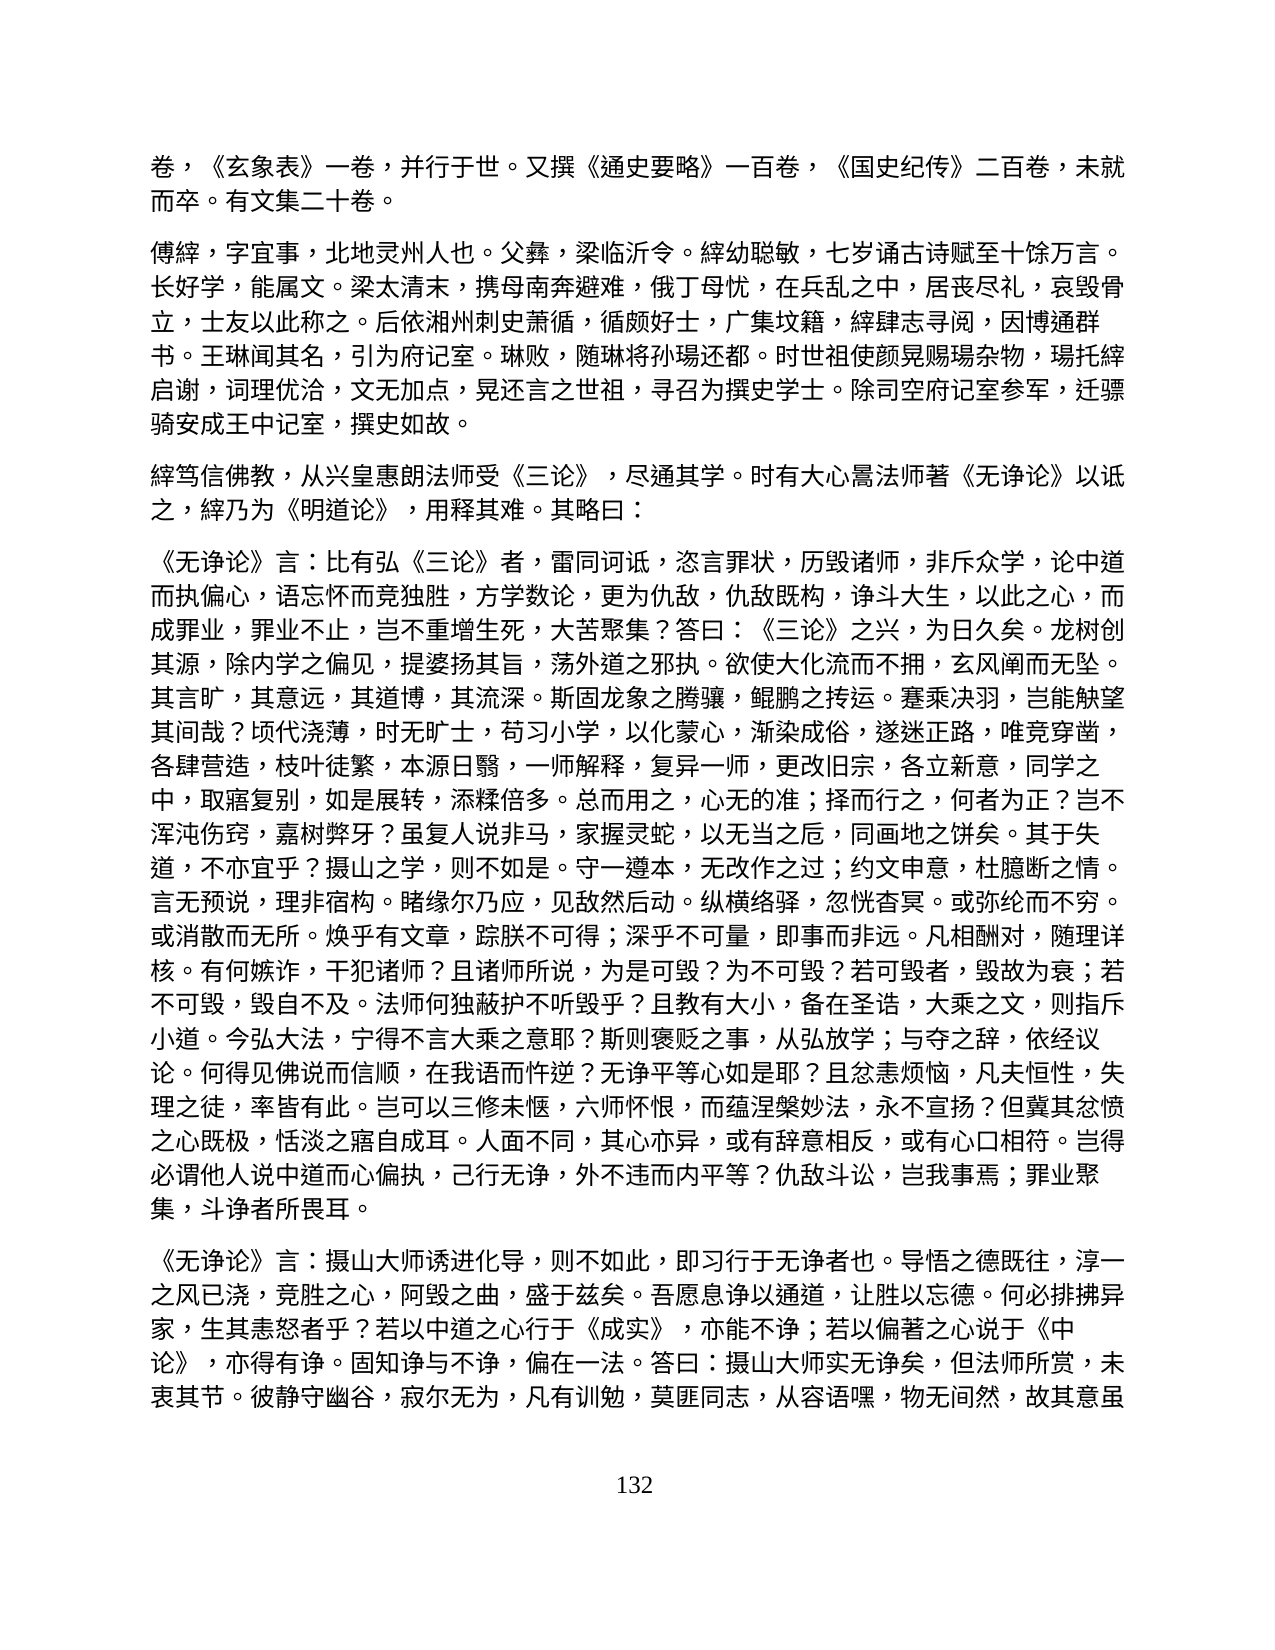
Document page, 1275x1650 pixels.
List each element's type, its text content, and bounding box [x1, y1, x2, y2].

text 卷，《玄象表》一卷，并行于世。又撰《通史要略》一百卷，《国史纪传》二百卷，未就而卒。有文集二十卷。 [150, 150, 1125, 218]
text 《无诤论》言：比有弘《三论》者，雷同诃诋，恣言罪状，历毁诸师，非斥众学，论中道而执偏心，语忘怀而竞独胜，方学数论，更为仇敌，仇敌既构，诤斗大生，以此之心，而成罪业，罪业不止，岂不重增生死，大苦聚集？答曰：《三论》之兴，为日久矣。龙树创其源，除内学之偏见，提婆扬其旨，荡外道之邪执。欲使大化流而不拥，玄风阐而无坠。其言旷，其意远，其道博，其流深。斯固龙象之腾骧，鲲鹏之抟运。蹇乘决羽，岂能觖望其间哉？顷代浇薄，时无旷士，苟习小学，以化蒙心，渐染成俗，遂迷正路，唯竞穿凿，各肆营造，枝叶徒繁，本源日翳，一师解释，复异一师，更改旧宗，各立新意，同学之中，取寤复别，如是展转，添糅倍多。总而用之，心无的准；择而行之，何者为正？岂不浑沌伤窍，嘉树弊牙？虽复人说非马，家握灵蛇，以无当之卮，同画地之饼矣。其于失道，不亦宜乎？摄山之学，则不如是。守一遵本，无改作之过；约文申意，杜臆断之情。言无预说，理非宿构。睹缘尔乃应，见敌然后动。纵横络驿，忽恍杳冥。或弥纶而不穷。或消散而无所。焕乎有文章，踪朕不可得；深乎不可量，即事而非远。凡相酬对，随理详核。有何嫉诈，干犯诸师？且诸师所说，为是可毁？为不可毁？若可毁者，毁故为衰；若不可毁，毁自不及。法师何独蔽护不听毁乎？且教有大小，备在圣诰，大乘之文，则指斥小道。今弘大法，宁得不言大乘之意耶？斯则褒贬之事，从弘放学；与夺之辞，依经议论。何得见佛说而信顺，在我语而忤逆？无诤平等心如是耶？且忿恚烦恼，凡夫恒性，失理之徒，率皆有此。岂可以三修未惬，六师怀恨，而蕴涅槃妙法，永不宣扬？但冀其忿愤之心既极，恬淡之寤自成耳。人面不同，其心亦异，或有辞意相反，或有心口相符。岂得必谓他人说中道而心偏执，己行无诤，外不违而内平等？仇敌斗讼，岂我事焉；罪业聚集，斗诤者所畏耳。 [150, 544, 1125, 1226]
text 縡笃信佛教，从兴皇惠朗法师受《三论》，尽通其学。时有大心暠法师著《无诤论》以诋之，縡乃为《明道论》，用释其难。其略曰： [150, 458, 1125, 526]
text 傅縡，字宜事，北地灵州人也。父彝，梁临沂令。縡幼聪敏，七岁诵古诗赋至十馀万言。长好学，能属文。梁太清末，携母南奔避难，俄丁母忧，在兵乱之中，居丧尽礼，哀毁骨立，士友以此称之。后依湘州刺史萧循，循颇好士，广集坟籍，縡肆志寻阅，因博通群书。王琳闻其名，引为府记室。琳败，随琳将孙瑒还都。时世祖使颜晃赐瑒杂物，瑒托縡启谢，词理优洽，文无加点，晃还言之世祖，寻召为撰史学士。除司空府记室参军，迁骠骑安成王中记室，撰史如故。 [150, 236, 1125, 440]
text 《无诤论》言：摄山大师诱进化导，则不如此，即习行于无诤者也。导悟之德既往，淳一之风已浇，竞胜之心，阿毁之曲，盛于兹矣。吾愿息诤以通道，让胜以忘德。何必排拂异家，生其恚怒者乎？若以中道之心行于《成实》，亦能不诤；若以偏著之心说于《中论》，亦得有诤。固知诤与不诤，偏在一法。答曰：摄山大师实无诤矣，但法师所赏，未衷其节。彼静守幽谷，寂尔无为，凡有训勉，莫匪同志，从容语嘿，物无间然，故其意虽 [150, 1243, 1125, 1414]
